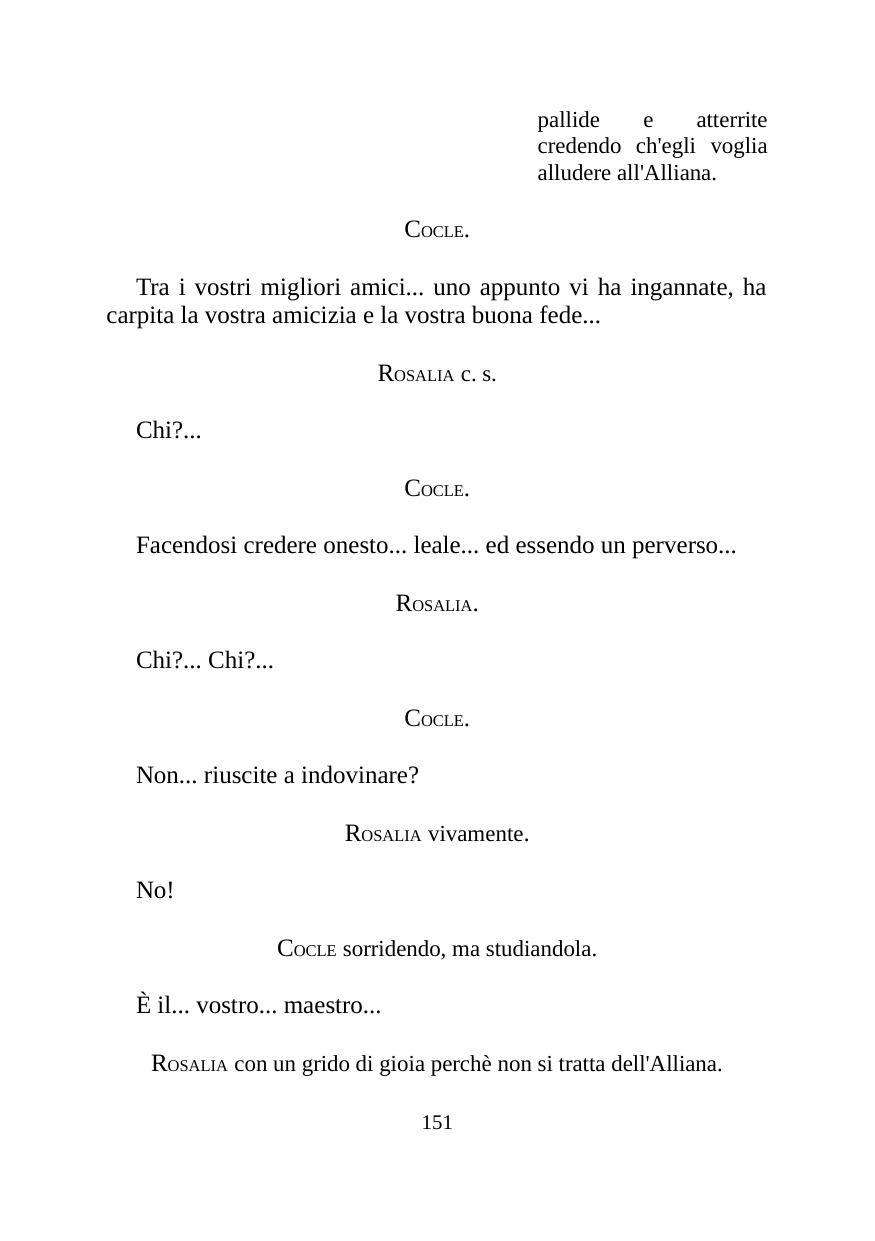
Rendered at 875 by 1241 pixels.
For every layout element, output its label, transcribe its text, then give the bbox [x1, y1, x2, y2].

text Rosalia. [106, 588, 768, 617]
text Cocle. [106, 473, 768, 502]
text Chi?... Chi?... [106, 645, 768, 674]
text Rosalia con un grido di gioia perchè non si tratta dell'Alliana. [106, 1048, 768, 1077]
text No! [106, 875, 768, 904]
text Cocle. [106, 214, 768, 243]
text Chi?... [106, 415, 768, 444]
text Cocle. [106, 703, 768, 732]
text Rosalia c. s. [106, 358, 768, 387]
text Tra i vostri migliori amici... uno appunto vi ha ingannate, ha carpita la vostra amicizia e la vostra buona fede... [106, 272, 768, 329]
text pallide e atterrite credendo ch'egli voglia alludere all'Alliana. [275, 106, 768, 185]
text Facendosi credere onesto... leale... ed essendo un perverso... [106, 530, 768, 559]
text Cocle sorridendo, ma studiandola. [106, 933, 768, 962]
text Non... riuscite a indovinare? [106, 760, 768, 789]
text Rosalia vivamente. [106, 818, 768, 847]
text È il... vostro... maestro... [106, 990, 768, 1019]
